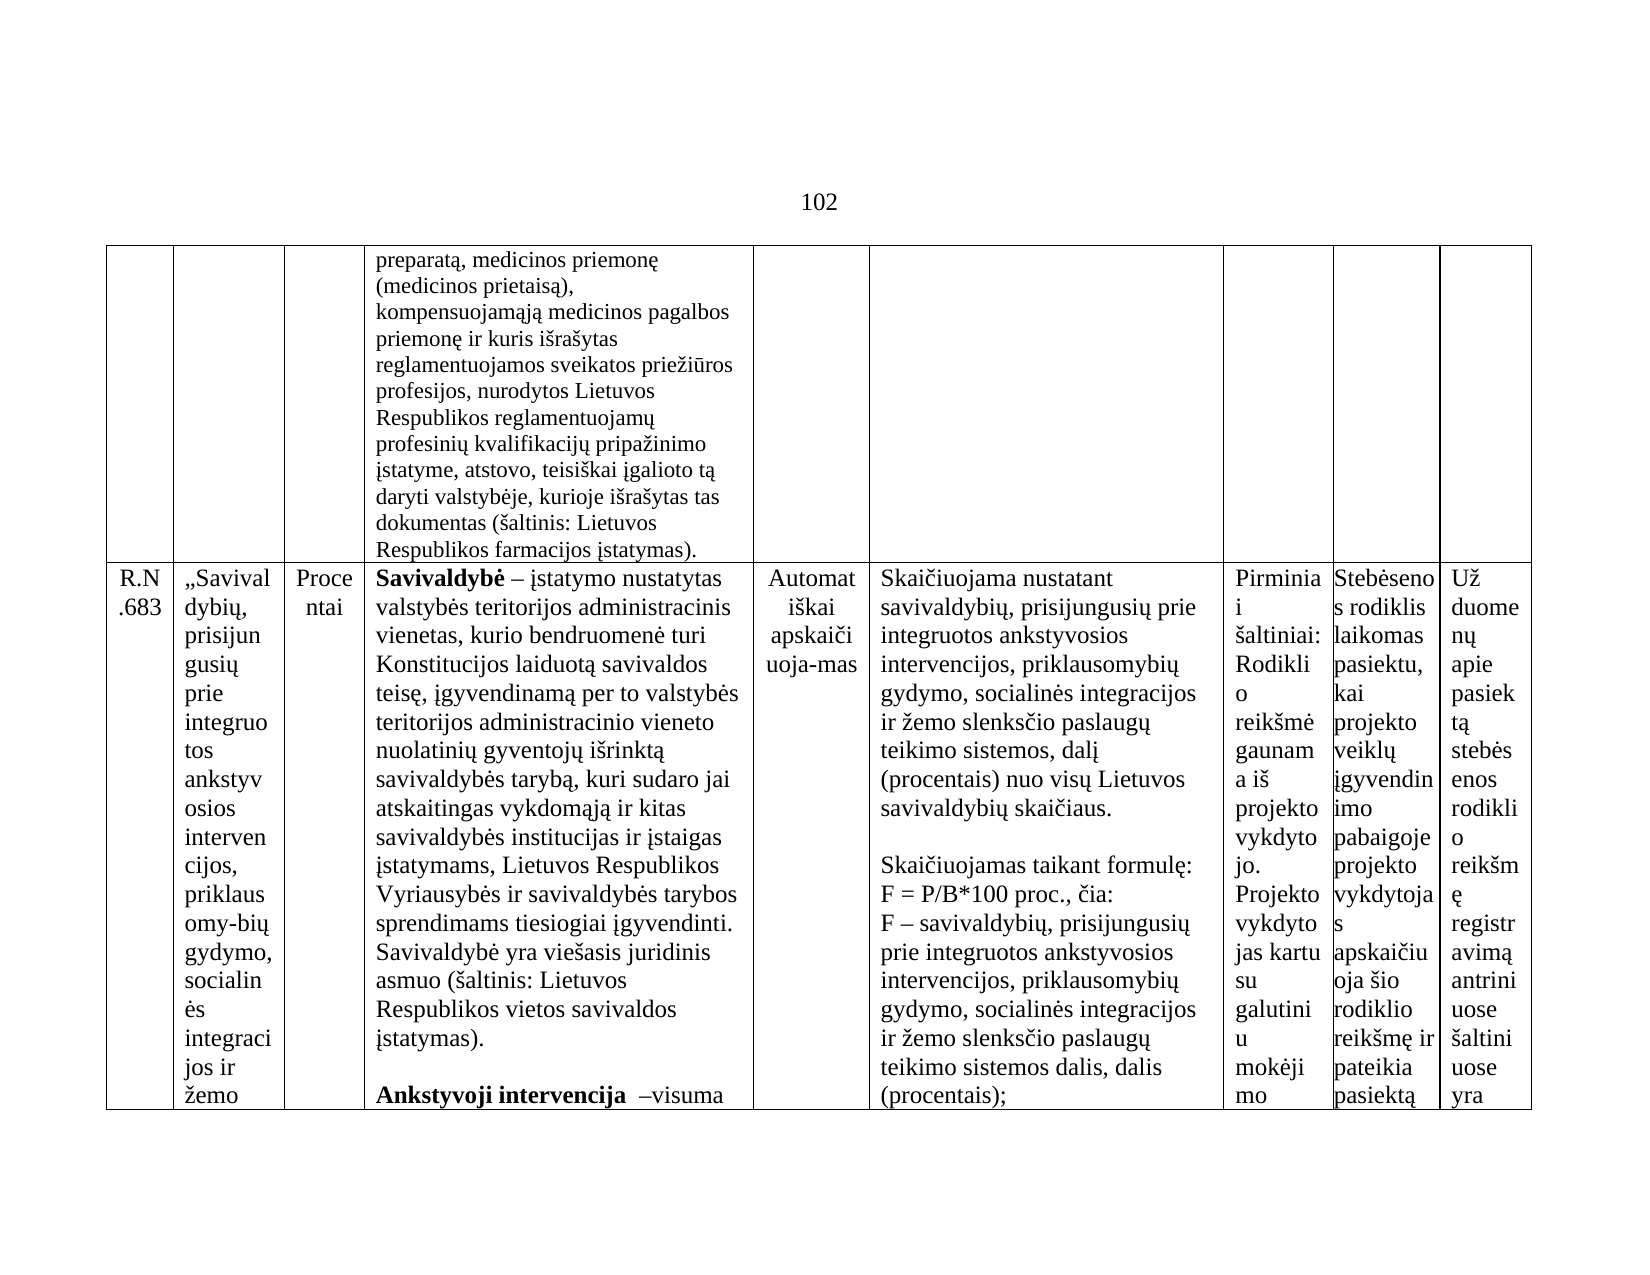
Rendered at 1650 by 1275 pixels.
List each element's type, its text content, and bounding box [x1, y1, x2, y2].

table_cell [1334, 246, 1439, 562]
table_cell [754, 246, 869, 562]
table_cell [1441, 246, 1531, 562]
table_cell [285, 246, 364, 562]
table_cell R.N.683 [107, 563, 173, 1109]
table_cell [1224, 246, 1333, 562]
table_cell Skaičiuojama nustatant savivaldybių, prisijungusių prie integruotos ankstyvosios intervencijos, priklausomybių gydymo, socialinės integracijos ir žemo slenksčio paslaugų teikimo sistemos, dalį (procentais) nuo visų Lietuvos savivaldybių skaičiaus. Skaičiuojamas taikant formulę: F = P/B*100 proc., čia: F – savivaldybių, prisijungusių prie integruotos ankstyvosios intervencijos, priklausomybių gydymo, socialinės integracijos ir žemo slenksčio paslaugų teikimo sistemos dalis, dalis (procentais); [870, 563, 1223, 1109]
table_cell Pirminiai šaltiniai: Rodiklio reikšmė gaunama iš projekto vykdytojo. Projekto vykdytojas kartu su galutiniu mokėjimo [1224, 563, 1333, 1109]
table_cell Automatiškai apskaičiuoja-mas [754, 563, 869, 1109]
table_cell [107, 246, 173, 562]
table_cell preparatą, medicinos priemonę (medicinos prietaisą), kompensuojamąją medicinos pagalbos priemonę ir kuris išrašytas reglamentuojamos sveikatos priežiūros profesijos, nurodytos Lietuvos Respublikos reglamentuojamų profesinių kvalifikacijų pripažinimo įstatyme, atstovo, teisiškai įgalioto tą daryti valstybėje, kurioje išrašytas tas dokumentas (šaltinis: Lietuvos Respublikos farmacijos įstatymas). [365, 246, 753, 562]
table_cell Procentai [285, 563, 364, 1109]
table_cell Stebėsenos rodiklis laikomas pasiektu, kai projekto veiklų įgyvendinimo pabaigoje projekto vykdytojas apskaičiuoja šio rodiklio reikšmę ir pateikia pasiektą [1334, 563, 1439, 1109]
table_cell Už duomenų apie pasiektą stebėsenos rodiklio reikšmę registravimą antriniuose šaltiniuose yra [1441, 563, 1531, 1109]
table_cell „Savivaldybių, prisijungusių prie integruotos ankstyvosios intervencijos, priklausomy-bių gydymo, socialinės integracijos ir žemo [174, 563, 284, 1109]
table_cell [174, 246, 284, 562]
table_cell [870, 246, 1223, 562]
table_cell Savivaldybė – įstatymo nustatytas valstybės teritorijos administracinis vienetas, kurio bendruomenė turi Konstitucijos laiduotą savivaldos teisę, įgyvendinamą per to valstybės teritorijos administracinio vieneto nuolatinių gyventojų išrinktą savivaldybės tarybą, kuri sudaro jai atskaitingas vykdomąją ir kitas savivaldybės institucijas ir įstaigas įstatymams, Lietuvos Respublikos Vyriausybės ir savivaldybės tarybos sprendimams tiesiogiai įgyvendinti. Savivaldybė yra viešasis juridinis asmuo (šaltinis: Lietuvos Respublikos vietos savivaldos įstatymas). Ankstyvoji intervencija –visuma [365, 563, 753, 1109]
